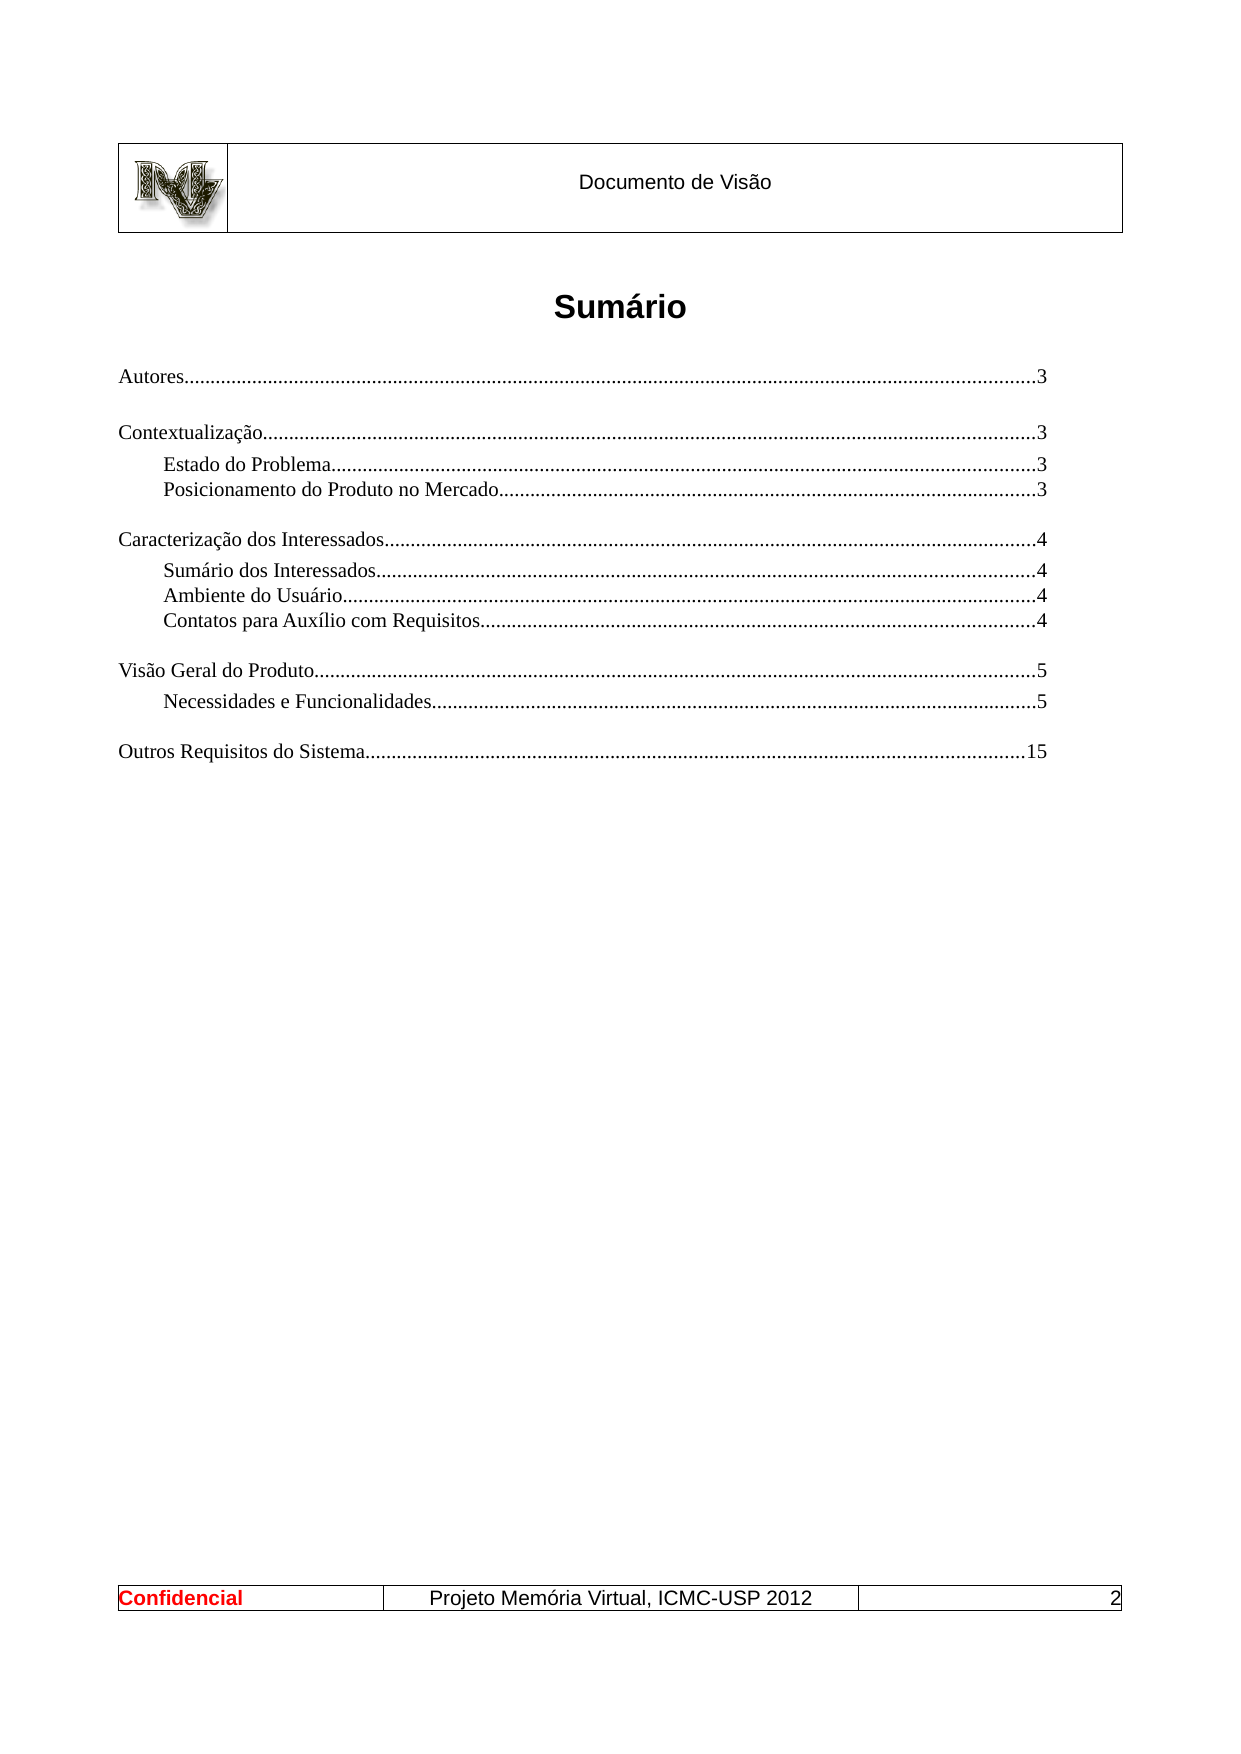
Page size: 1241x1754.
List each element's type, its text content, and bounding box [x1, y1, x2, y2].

text Posicionamento do Produto no Mercado 3 [163, 476, 1047, 501]
text Outros Requisitos do Sistema 15 [118, 738, 1047, 763]
text Caracterização dos Interessados 4 [118, 526, 1047, 551]
text Necessidades e Funcionalidades 5 [163, 688, 1047, 713]
text Visão Geral do Produto 5 [118, 657, 1047, 682]
text Ambiente do Usuário 4 [163, 582, 1047, 607]
text Contextualização 3 [118, 419, 1047, 444]
text Autores 3 [118, 363, 1047, 388]
text Estado do Problema 3 [163, 451, 1047, 476]
picture [129, 148, 226, 232]
text Sumário dos Interessados 4 [163, 557, 1047, 582]
subtitle Sumário [118, 287, 1122, 326]
text Contatos para Auxílio com Requisitos 4 [163, 607, 1047, 632]
